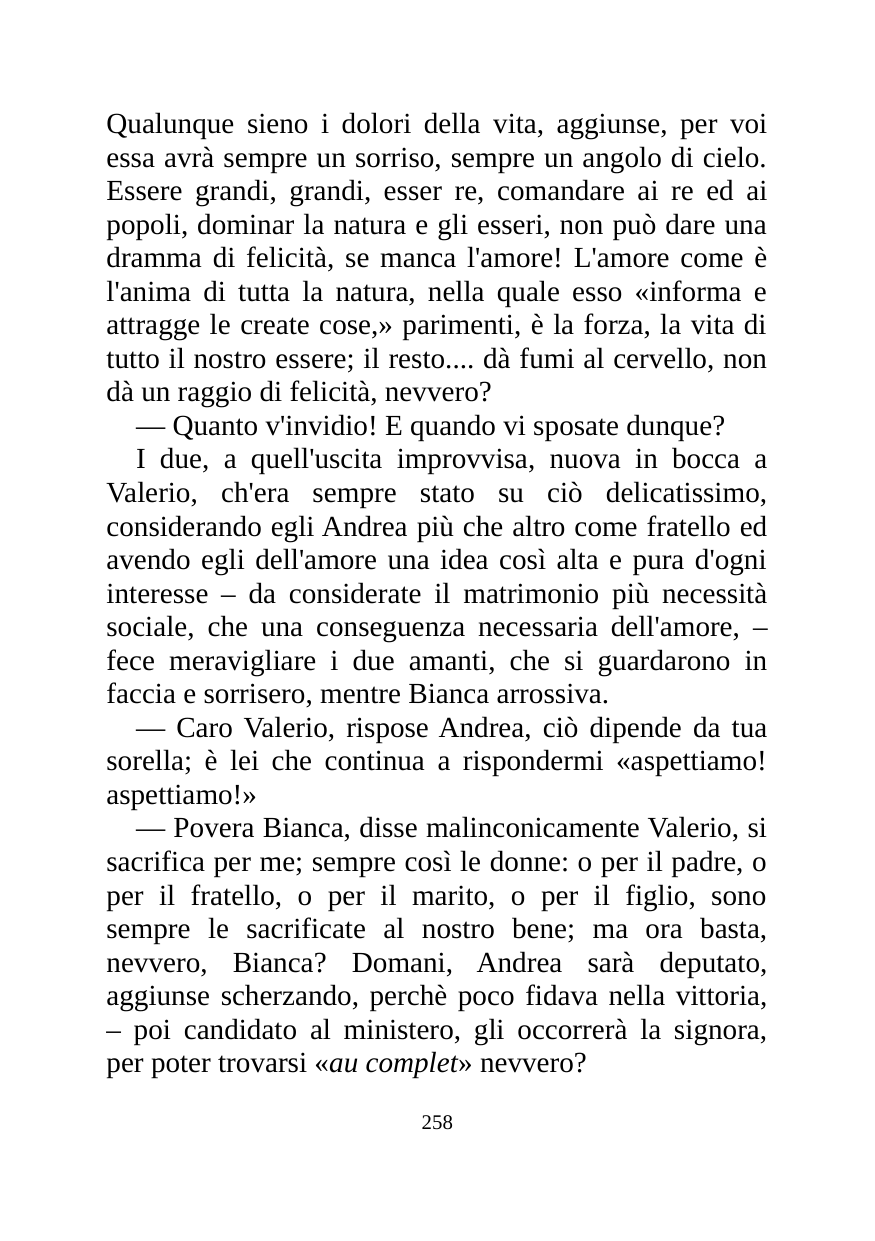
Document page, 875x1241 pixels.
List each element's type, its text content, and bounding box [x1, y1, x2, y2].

text — Caro Valerio, rispose Andrea, ciò dipende da tua sorella; è lei che continua a rispondermi «aspettiamo! aspettiamo!» [106, 710, 768, 811]
text Qualunque sieno i dolori della vita, aggiunse, per voi essa avrà sempre un sorriso, sempre un angolo di cielo. Essere grandi, grandi, esser re, comandare ai re ed ai popoli, dominar la natura e gli esseri, non può dare una dramma di felicità, se manca l'amore! L'amore come è l'anima di tutta la natura, nella quale esso «informa e attragge le create cose,» parimenti, è la forza, la vita di tutto il nostro essere; il resto.... dà fumi al cervello, non dà un raggio di felicità, nevvero? [106, 106, 768, 408]
text — Povera Bianca, disse malinconicamente Valerio, si sacrifica per me; sempre così le donne: o per il padre, o per il fratello, o per il marito, o per il figlio, sono sempre le sacrificate al nostro bene; ma ora basta, nevvero, Bianca? Domani, Andrea sarà deputato, aggiunse scherzando, perchè poco fidava nella vittoria, – poi candidato al ministero, gli occorrerà la signora, per poter trovarsi «au complet» nevvero? [106, 811, 768, 1079]
text — Quanto v'invidio! E quando vi sposate dunque? [106, 408, 768, 442]
text I due, a quell'uscita improvvisa, nuova in bocca a Valerio, ch'era sempre stato su ciò delicatissimo, considerando egli Andrea più che altro come fratello ed avendo egli dell'amore una idea così alta e pura d'ogni interesse – da considerate il matrimonio più necessità sociale, che una conseguenza necessaria dell'amore, – fece meravigliare i due amanti, che si guardarono in faccia e sorrisero, mentre Bianca arrossiva. [106, 442, 768, 710]
